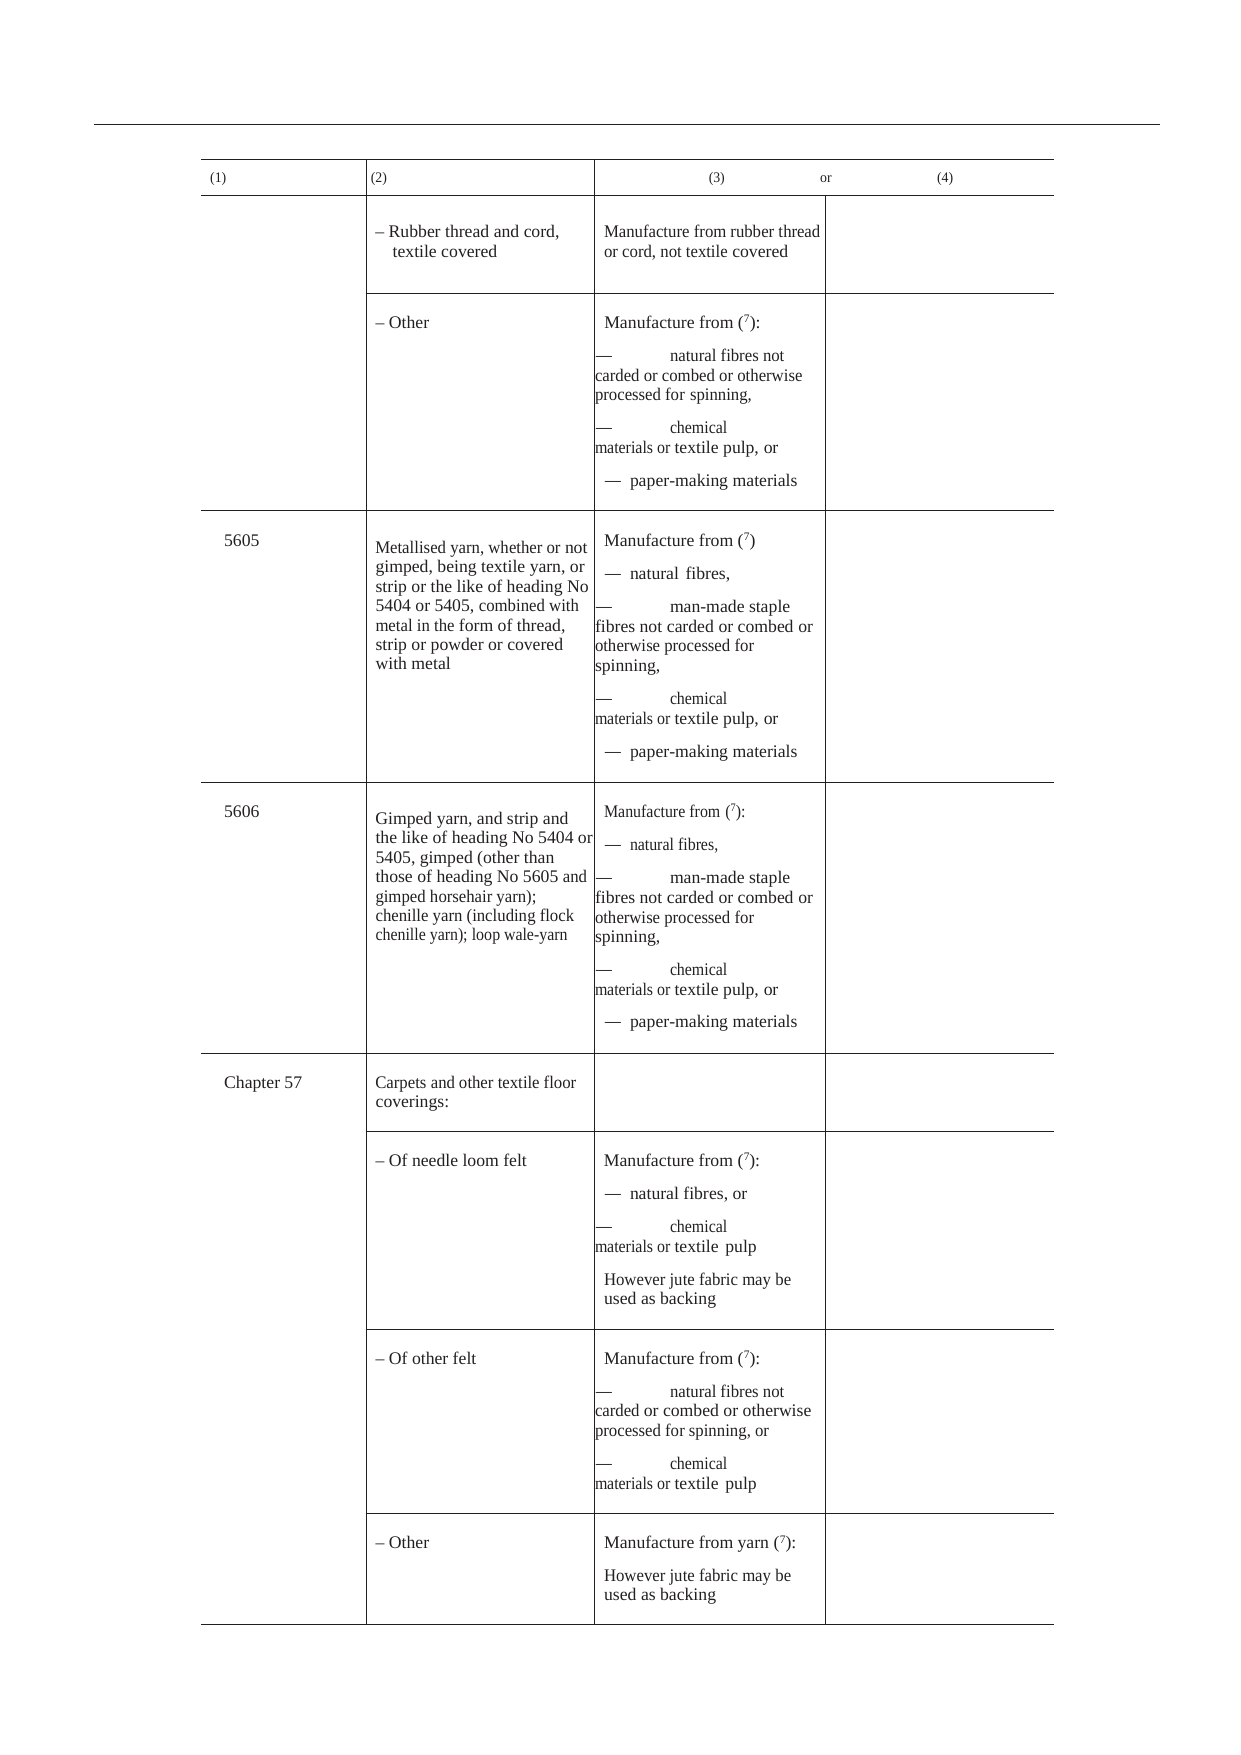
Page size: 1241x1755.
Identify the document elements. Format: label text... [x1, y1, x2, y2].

table_cell – Other [367, 1514, 594, 1624]
table_cell 5606 [201, 783, 366, 1053]
table_cell 5605 [201, 511, 366, 782]
table_cell Manufacture from (7): natural fibres, or chemical materials or textile pulp However jute fabric may be used as backing [595, 1132, 825, 1328]
table_cell Carpets and other textile floor coverings: [367, 1054, 594, 1131]
table_header (2) [367, 160, 594, 195]
table_cell Manufacture from (7): natural fibres not carded or combed or otherwise processed for spinning, or chemical materials or textile pulp [595, 1330, 825, 1513]
table_cell [826, 511, 1054, 782]
table_cell [826, 1514, 1054, 1624]
table_cell [826, 1132, 1054, 1328]
table_cell [595, 1054, 825, 1131]
table_cell Manufacture from (7) natural fibres, man-made staple fibres not carded or combed or otherwise processed for spinning, chemical materials or textile pulp, or paper-making materials [595, 511, 825, 782]
table_header (1) [201, 160, 366, 195]
table_cell [826, 294, 1054, 510]
table_cell – Rubber thread and cord, textile covered [367, 196, 594, 293]
table_cell Manufacture from (7): natural fibres not carded or combed or otherwise processed for spinning, chemical materials or textile pulp, or paper-making materials [595, 294, 825, 510]
table_cell [826, 1330, 1054, 1513]
table_cell – Other [367, 294, 594, 510]
table_cell Chapter 57 [201, 1054, 366, 1624]
table_cell [826, 783, 1054, 1053]
table_cell [826, 196, 1054, 293]
table_cell [826, 1054, 1054, 1131]
table_cell Metallised yarn, whether or not gimped, being textile yarn, or strip or the like of heading No 5404 or 5405, combined with metal in the form of thread, strip or powder or covered with metal [367, 511, 594, 782]
table_cell Manufacture from (7): natural fibres, man-made staple fibres not carded or combed or otherwise processed for spinning, chemical materials or textile pulp, or paper-making materials [595, 783, 825, 1053]
table_header (3) or (4) [595, 160, 1054, 195]
table_cell Gimped yarn, and strip and the like of heading No 5404 or 5405, gimped (other than those of heading No 5605 and gimped horsehair yarn); chenille yarn (including flock chenille yarn); loop wale-yarn [367, 783, 594, 1053]
table_cell [201, 196, 366, 510]
table_cell Manufacture from yarn (7): However jute fabric may be used as backing [595, 1514, 825, 1624]
table_cell – Of other felt [367, 1330, 594, 1513]
table_cell Manufacture from rubber thread or cord, not textile covered [595, 196, 825, 293]
table_cell – Of needle loom felt [367, 1132, 594, 1328]
